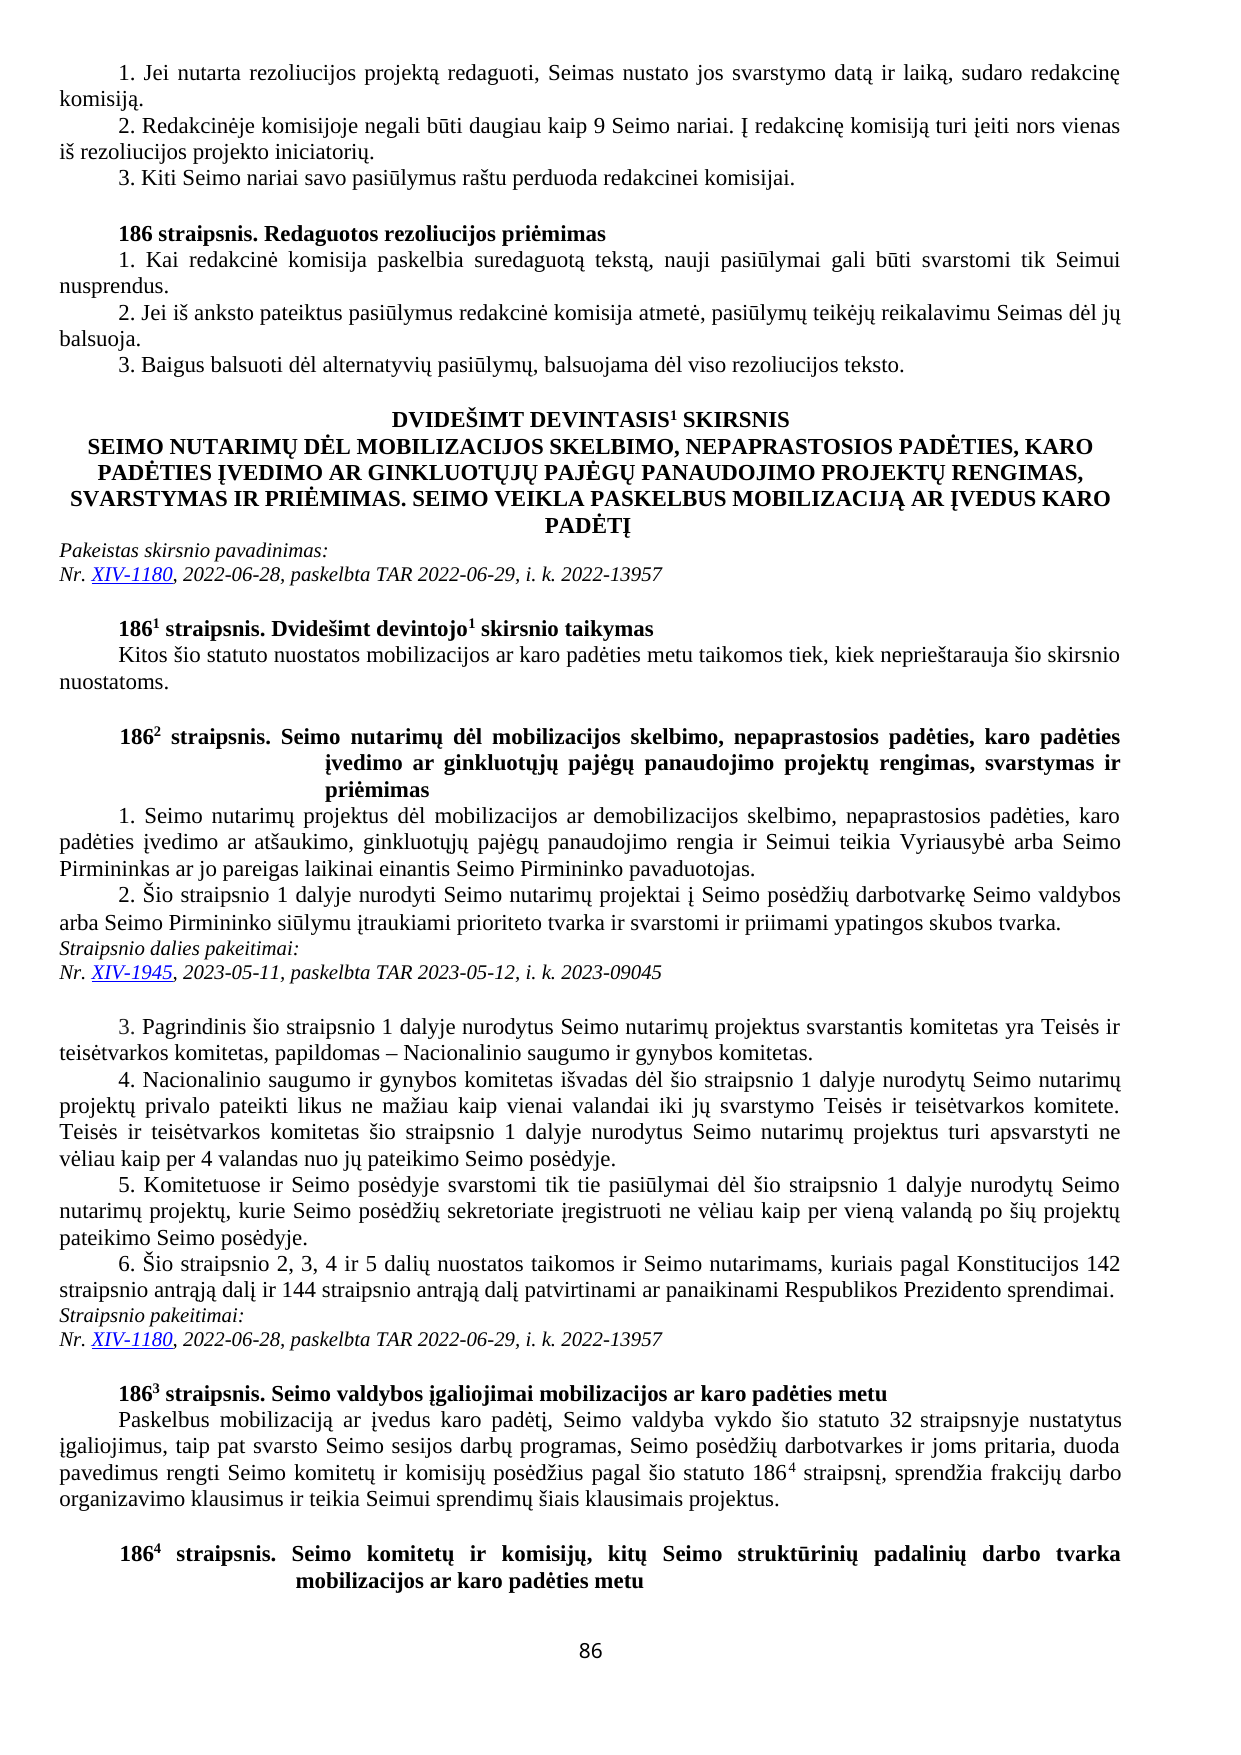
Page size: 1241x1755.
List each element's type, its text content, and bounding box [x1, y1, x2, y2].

text 4. Nacionalinio saugumo ir gynybos komitetas išvadas dėl šio straipsnio 1 dalyje nurodytų Seimo nutarimų projektų privalo pateikti likus ne mažiau kaip vienai valandai iki jų svarstymo Teisės ir teisėtvarkos komitete. Teisės ir teisėtvarkos komitetas šio straipsnio 1 dalyje nurodytus Seimo nutarimų projektus turi apsvarstyti ne vėliau kaip per 4 valandas nuo jų pateikimo Seimo posėdyje. [59, 1066, 1122, 1171]
text Paskelbus mobilizaciją ar įvedus karo padėtį, Seimo valdyba vykdo šio statuto 32 straipsnyje nustatytus įgaliojimus, taip pat svarsto Seimo sesijos darbų programas, Seimo posėdžių darbotvarkes ir joms pritaria, duoda pavedimus rengti Seimo komitetų ir komisijų posėdžius pagal šio statuto 1864 straipsnį, sprendžia frakcijų darbo organizavimo klausimus ir teikia Seimui sprendimų šiais klausimais projektus. [59, 1406, 1122, 1512]
text 2. Jei iš anksto pateiktus pasiūlymus redakcinė komisija atmetė, pasiūlymų teikėjų reikalavimu Seimas dėl jų balsuoja. [59, 299, 1122, 351]
text 186 straipsnis. Redaguotos rezoliucijos priėmimas [59, 219, 1122, 246]
text Straipsnio pakeitimai: [59, 1303, 1122, 1327]
text 6. Šio straipsnio 2, 3, 4 ir 5 dalių nuostatos taikomos ir Seimo nutarimams, kuriais pagal Konstitucijos 142 straipsnio antrąją dalį ir 144 straipsnio antrąją dalį patvirtinami ar panaikinami Respublikos Prezidento sprendimai. [59, 1250, 1122, 1303]
text 3. Pagrindinis šio straipsnio 1 dalyje nurodytus Seimo nutarimų projektus svarstantis komitetas yra Teisės ir teisėtvarkos komitetas, papildomas – Nacionalinio saugumo ir gynybos komitetas. [59, 1013, 1122, 1066]
text 3. Kiti Seimo nariai savo pasiūlymus raštu perduoda redakcinei komisijai. [59, 164, 1122, 191]
text 1864 straipsnis. Seimo komitetų ir komisijų, kitų Seimo struktūrinių padalinių darbo tvarka mobilizacijos ar karo padėties metu [119, 1540, 1122, 1593]
text SEIMO NUTARIMŲ DĖL MOBILIZACIJOS SKELBIMO, NEPAPRASTOSIOS PADĖTIES, KARO PADĖTIES ĮVEDIMO AR GINKLUOTŲJŲ PAJĖGŲ PANAUDOJIMO PROJEKTŲ RENGIMAS, SVARSTYMAS IR PRIĖMIMAS. SEIMO VEIKLA PASKELBUS MOBILIZACIJĄ AR ĮVEDUS KARO PADĖTĮ [59, 433, 1122, 538]
text 3. Baigus balsuoti dėl alternatyvių pasiūlymų, balsuojama dėl viso rezoliucijos teksto. [59, 351, 1122, 378]
text 1863 straipsnis. Seimo valdybos įgaliojimai mobilizacijos ar karo padėties metu [59, 1380, 1122, 1406]
text 1. Kai redakcinė komisija paskelbia suredaguotą tekstą, nauji pasiūlymai gali būti svarstomi tik Seimui nusprendus. [59, 246, 1122, 299]
text 2. Šio straipsnio 1 dalyje nurodyti Seimo nutarimų projektai į Seimo posėdžių darbotvarkę Seimo valdybos arba Seimo Pirmininko siūlymu įtraukiami prioriteto tvarka ir svarstomi ir priimami ypatingos skubos tvarka. [59, 881, 1122, 936]
text Nr. XIV-1180, 2022-06-28, paskelbta TAR 2022-06-29, i. k. 2022-13957 [59, 562, 1122, 586]
text 1. Seimo nutarimų projektus dėl mobilizacijos ar demobilizacijos skelbimo, nepaprastosios padėties, karo padėties įvedimo ar atšaukimo, ginkluotųjų pajėgų panaudojimo rengia ir Seimui teikia Vyriausybė arba Seimo Pirmininkas ar jo pareigas laikinai einantis Seimo Pirmininko pavaduotojas. [59, 802, 1122, 881]
text Kitos šio statuto nuostatos mobilizacijos ar karo padėties metu taikomos tiek, kiek neprieštarauja šio skirsnio nuostatoms. [59, 641, 1122, 694]
text 1862 straipsnis. Seimo nutarimų dėl mobilizacijos skelbimo, nepaprastosios padėties, karo padėties įvedimo ar ginkluotųjų pajėgų panaudojimo projektų rengimas, svarstymas ir priėmimas [119, 723, 1122, 802]
text 5. Komitetuose ir Seimo posėdyje svarstomi tik tie pasiūlymai dėl šio straipsnio 1 dalyje nurodytų Seimo nutarimų projektų, kurie Seimo posėdžių sekretoriate įregistruoti ne vėliau kaip per vieną valandą po šių projektų pateikimo Seimo posėdyje. [59, 1171, 1122, 1250]
text DVIDEŠIMT DEVINTASIS1 SKIRSNIS [59, 406, 1122, 433]
text Straipsnio dalies pakeitimai: [59, 936, 1122, 960]
text Nr. XIV-1945, 2023-05-11, paskelbta TAR 2023-05-12, i. k. 2023-09045 [59, 960, 1122, 984]
text Nr. XIV-1180, 2022-06-28, paskelbta TAR 2022-06-29, i. k. 2022-13957 [59, 1327, 1122, 1351]
text Pakeistas skirsnio pavadinimas: [59, 538, 1122, 562]
text 1861 straipsnis. Dvidešimt devintojo1 skirsnio taikymas [59, 615, 1122, 641]
text 1. Jei nutarta rezoliucijos projektą redaguoti, Seimas nustato jos svarstymo datą ir laiką, sudaro redakcinę komisiją. [59, 59, 1122, 112]
text 2. Redakcinėje komisijoje negali būti daugiau kaip 9 Seimo nariai. Į redakcinę komisiją turi įeiti nors vienas iš rezoliucijos projekto iniciatorių. [59, 112, 1122, 164]
